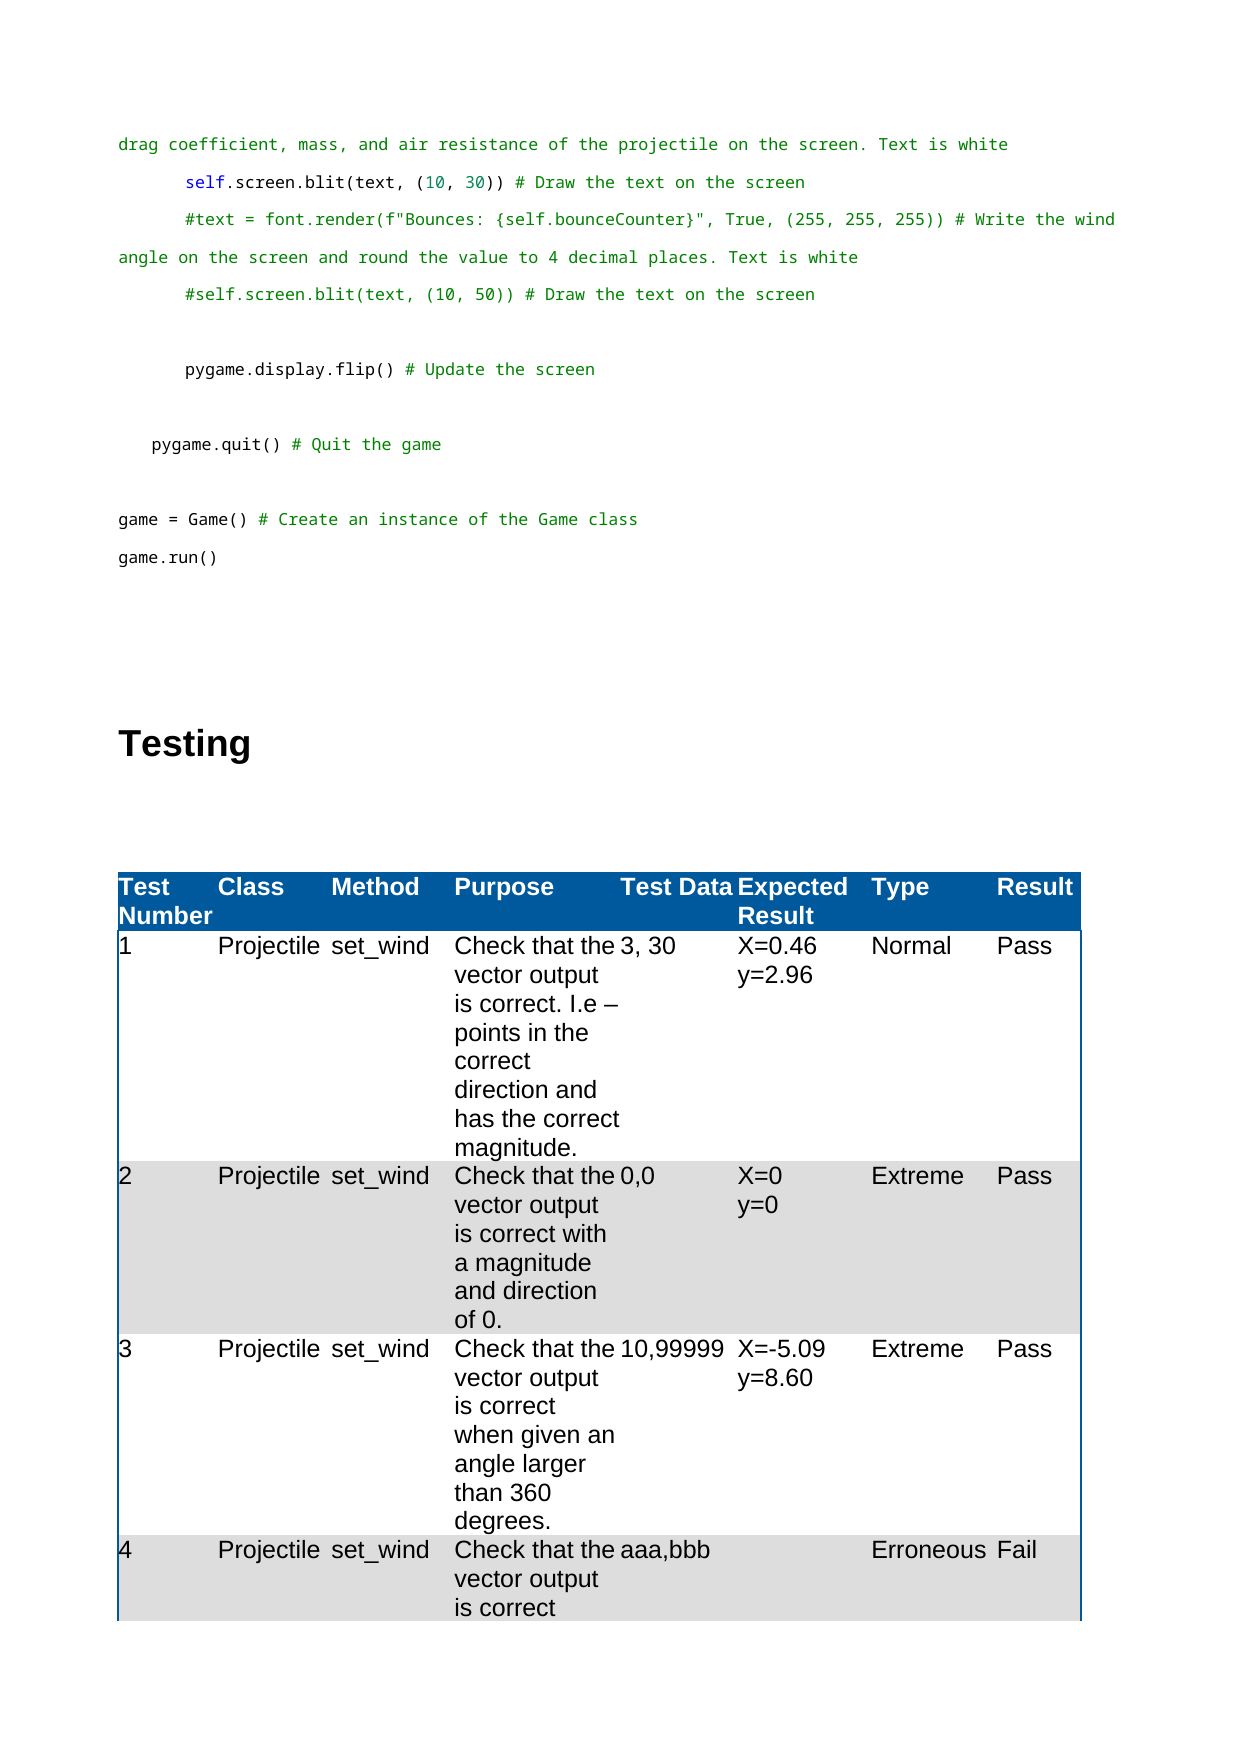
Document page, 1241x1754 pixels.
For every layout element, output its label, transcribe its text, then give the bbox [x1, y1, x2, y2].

table_header Test Number [118, 872, 218, 930]
text game = Game() # Create an instance of the Game class [118, 493, 1122, 531]
table_cell set_wind [331, 1161, 454, 1334]
table_cell set_wind [331, 931, 454, 1161]
table_header Method [331, 872, 454, 930]
table_cell Pass [997, 1334, 1080, 1535]
table_header Type [871, 872, 997, 930]
table_header Class [218, 872, 331, 930]
text pygame.quit() # Quit the game [118, 418, 1122, 456]
table_cell set_wind [331, 1334, 454, 1535]
table_cell aaa,bbb [620, 1535, 737, 1621]
table_cell set_wind [331, 1535, 454, 1621]
table_header Purpose [454, 872, 620, 930]
table_cell X=0 y=0 [737, 1161, 871, 1334]
text game.run() [118, 531, 1122, 568]
table_cell Projectile [218, 931, 331, 1161]
table_cell Normal [871, 931, 997, 1161]
text drag coefficient, mass, and air resistance of the projectile on the screen. Text is white [118, 118, 1122, 156]
table_cell 1 [119, 931, 218, 1161]
table_cell 4 [119, 1535, 218, 1621]
table_cell [737, 1535, 871, 1621]
table_cell 3 [119, 1334, 218, 1535]
table_cell 3, 30 [620, 931, 737, 1161]
table_cell Fail [997, 1535, 1080, 1621]
table_cell Projectile [218, 1535, 331, 1621]
table_cell 2 [119, 1161, 218, 1334]
table_cell Check that the vector output is correct [454, 1535, 620, 1621]
table_cell Extreme [871, 1161, 997, 1334]
text #text = font.render(f"Bounces: {self.bounceCounter}", True, (255, 255, 255)) # Write the wind angle on the screen and round the value to 4 decimal places. Text is white [118, 193, 1122, 268]
table_cell Pass [997, 931, 1080, 1161]
table_header Expected Result [737, 872, 871, 930]
table_cell Pass [997, 1161, 1080, 1334]
table_cell Projectile [218, 1334, 331, 1535]
table_cell 0,0 [620, 1161, 737, 1334]
table_cell Check that the vector output is correct with a magnitude and direction of 0. [454, 1161, 620, 1334]
text #self.screen.blit(text, (10, 50)) # Draw the text on the screen [118, 268, 1122, 306]
table_cell Extreme [871, 1334, 997, 1535]
table_cell 10,99999 [620, 1334, 737, 1535]
subtitle Testing [118, 721, 1122, 764]
table_cell Check that the vector output is correct when given an angle larger than 360 degrees. [454, 1334, 620, 1535]
table_cell X=-5.09 y=8.60 [737, 1334, 871, 1535]
table_cell X=0.46 y=2.96 [737, 931, 871, 1161]
table_cell Erroneous [871, 1535, 997, 1621]
table_header Test Data [620, 872, 737, 930]
text self.screen.blit(text, (10, 30)) # Draw the text on the screen [118, 156, 1122, 193]
text pygame.display.flip() # Update the screen [118, 343, 1122, 381]
table_header Result [997, 872, 1081, 930]
table_cell Check that the vector output is correct. I.e – points in the correct direction and has the correct magnitude. [454, 931, 620, 1161]
table_cell Projectile [218, 1161, 331, 1334]
